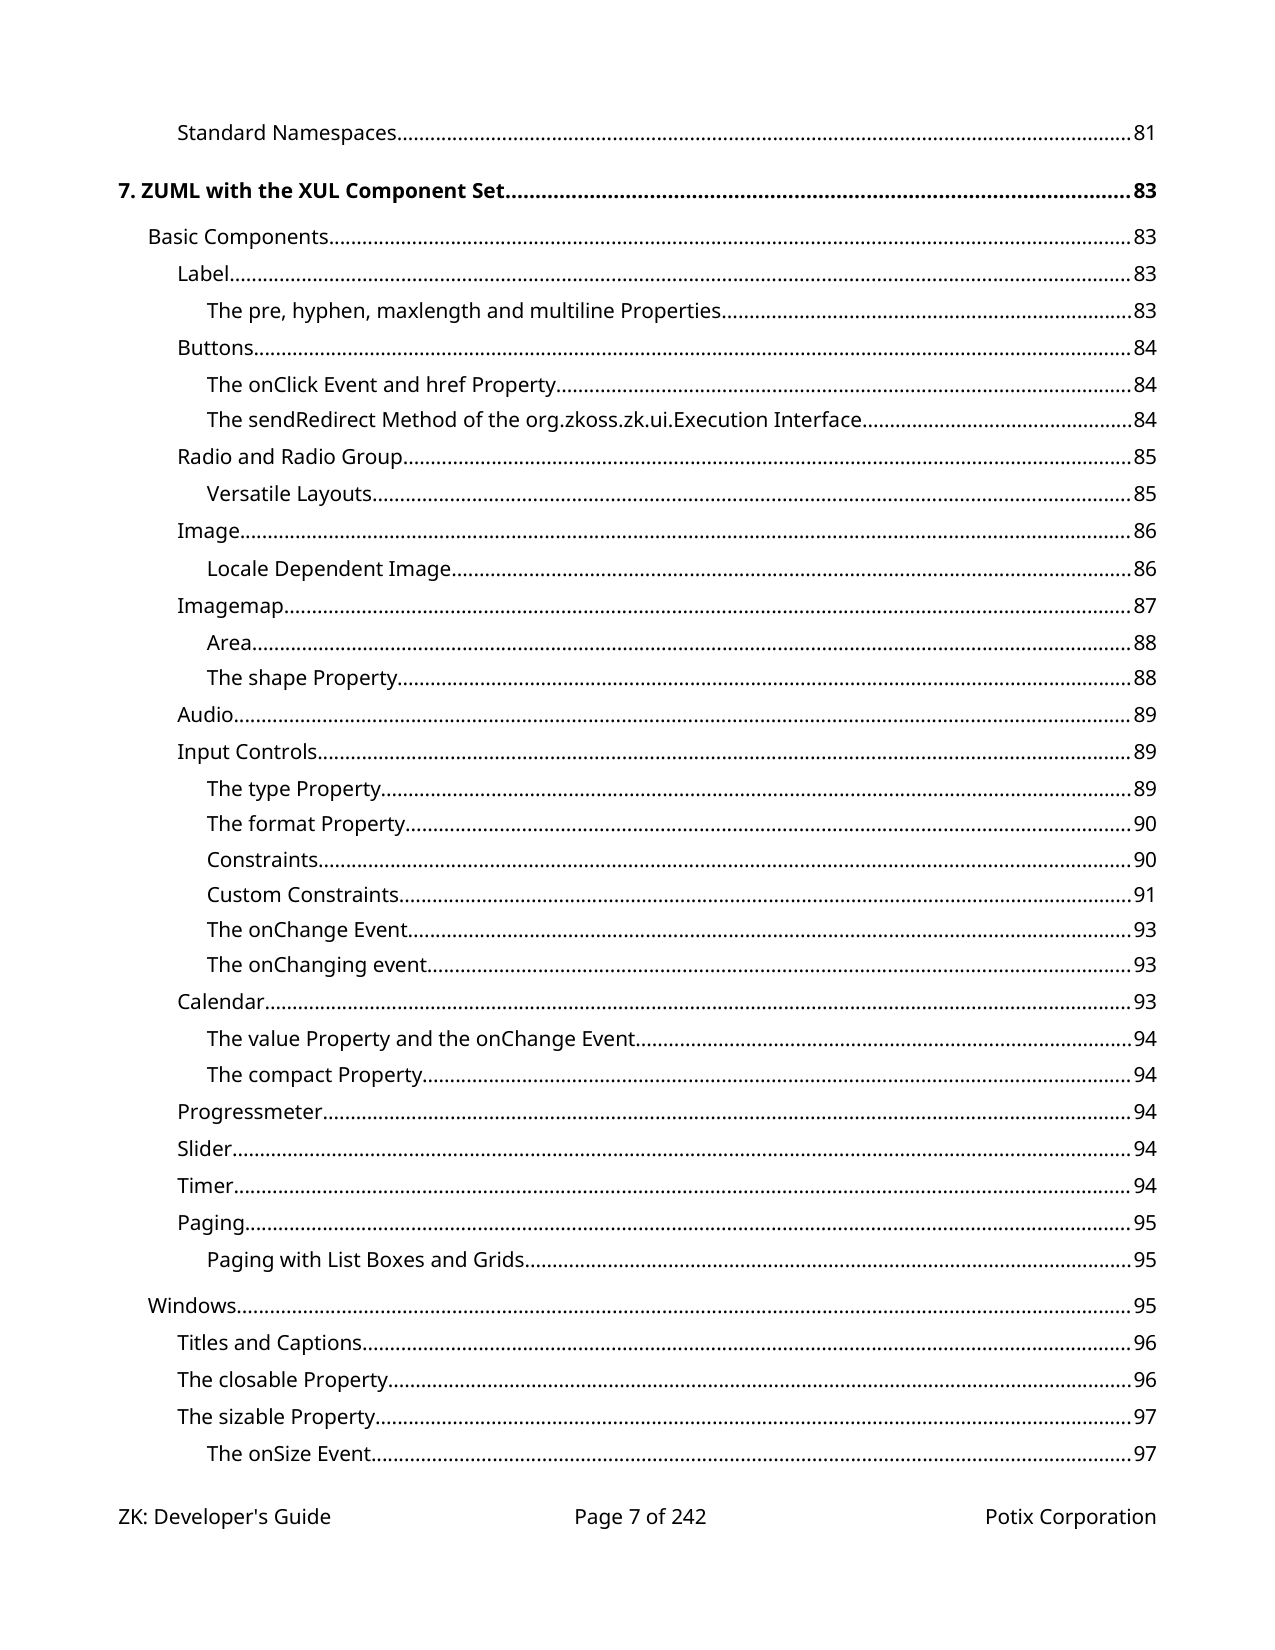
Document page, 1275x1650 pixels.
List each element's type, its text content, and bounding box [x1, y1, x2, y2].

text The value Property and the onChange Event 94 [207, 1024, 1157, 1053]
text Calendar 93 [177, 987, 1157, 1016]
text Paging with List Boxes and Grids 95 [207, 1245, 1157, 1273]
text Slider 94 [177, 1134, 1157, 1162]
text The compact Property 94 [207, 1060, 1157, 1088]
text Versatile Layouts 85 [207, 479, 1157, 508]
text Windows 95 [148, 1291, 1157, 1319]
text The format Property 90 [207, 809, 1157, 838]
text The closable Property 96 [177, 1365, 1157, 1393]
text Imagemap 87 [177, 591, 1157, 619]
text Locale Dependent Image 86 [207, 554, 1157, 582]
text Timer 94 [177, 1171, 1157, 1199]
text Label 83 [177, 259, 1157, 287]
text The sendRedirect Method of the org.zkoss.zk.ui.Execution Interface 84 [207, 405, 1157, 433]
text The type Property 89 [207, 774, 1157, 802]
text The shape Property 88 [207, 663, 1157, 691]
text The pre, hyphen, maxlength and multiline Properties 83 [207, 296, 1157, 324]
text Image 86 [177, 517, 1157, 545]
text Buttons 84 [177, 333, 1157, 361]
text The sizable Property 97 [177, 1402, 1157, 1431]
text Standard Namespaces 81 [177, 118, 1157, 146]
text Audio 89 [177, 700, 1157, 728]
text Basic Components 83 [148, 222, 1157, 250]
text Radio and Radio Group 85 [177, 442, 1157, 471]
text Titles and Captions 96 [177, 1328, 1157, 1356]
text Custom Constraints 91 [207, 880, 1157, 908]
text The onSize Event 97 [207, 1439, 1157, 1468]
text Paging 95 [177, 1208, 1157, 1236]
text The onChanging event 93 [207, 950, 1157, 978]
text Area 88 [207, 628, 1157, 656]
text The onClick Event and href Property 84 [207, 370, 1157, 398]
text Input Controls 89 [177, 737, 1157, 765]
text The onChange Event 93 [207, 915, 1157, 943]
text 7. ZUML with the XUL Component Set 83 [118, 176, 1157, 204]
text Constraints 90 [207, 845, 1157, 873]
text Progressmeter 94 [177, 1097, 1157, 1125]
